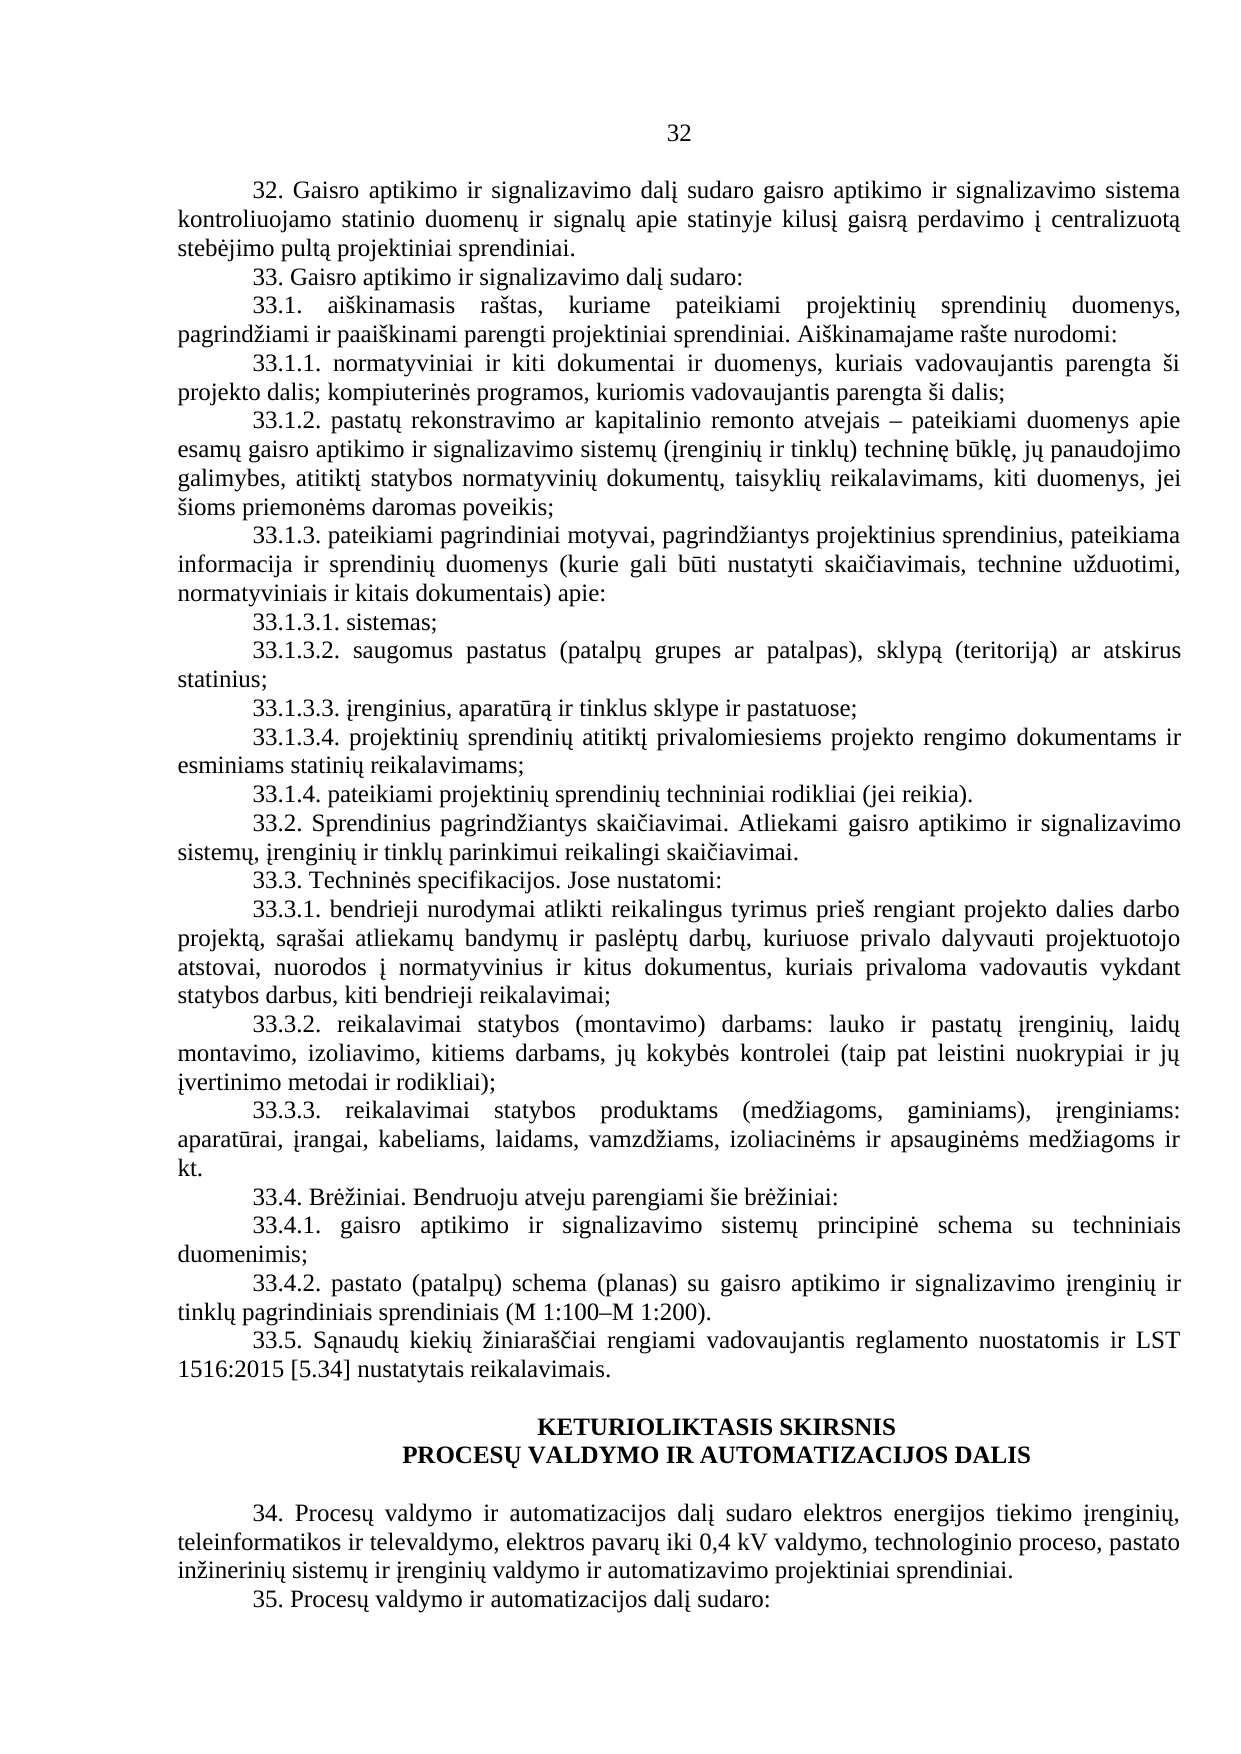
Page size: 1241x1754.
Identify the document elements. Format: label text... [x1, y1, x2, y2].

text 33.1.1. normatyviniai ir kiti dokumentai ir duomenys, kuriais vadovaujantis parengta ši projekto dalis; kompiuterinės programos, kuriomis vadovaujantis parengta ši dalis; [177, 348, 1181, 406]
text 33.1.3. pateikiami pagrindiniai motyvai, pagrindžiantys projektinius sprendinius, pateikiama informacija ir sprendinių duomenys (kurie gali būti nustatyti skaičiavimais, technine užduotimi, normatyviniais ir kitais dokumentais) apie: [177, 521, 1181, 607]
text 33.3.2. reikalavimai statybos (montavimo) darbams: lauko ir pastatų įrenginių, laidų montavimo, izoliavimo, kitiems darbams, jų kokybės kontrolei (taip pat leistini nuokrypiai ir jų įvertinimo metodai ir rodikliai); [177, 1009, 1181, 1096]
text 33.1.3.4. projektinių sprendinių atitiktį privalomiesiems projekto rengimo dokumentams ir esminiams statinių reikalavimams; [177, 722, 1181, 779]
text 34. Procesų valdymo ir automatizacijos dalį sudaro elektros energijos tiekimo įrenginių, teleinformatikos ir televaldymo, elektros pavarų iki 0,4 kV valdymo, technologinio proceso, pastato inžinerinių sistemų ir įrenginių valdymo ir automatizavimo projektiniai sprendiniai. [177, 1498, 1181, 1584]
text 33.3. Techninės specifikacijos. Jose nustatomi: [177, 866, 1181, 894]
text 33.1.2. pastatų rekonstravimo ar kapitalinio remonto atvejais – pateikiami duomenys apie esamų gaisro aptikimo ir signalizavimo sistemų (įrenginių ir tinklų) techninę būklę, jų panaudojimo galimybes, atitiktį statybos normatyvinių dokumentų, taisyklių reikalavimams, kiti duomenys, jei šioms priemonėms daromas poveikis; [177, 406, 1181, 521]
text 33.3.3. reikalavimai statybos produktams (medžiagoms, gaminiams), įrenginiams: aparatūrai, įrangai, kabeliams, laidams, vamzdžiams, izoliacinėms ir apsauginėms medžiagoms ir kt. [177, 1096, 1181, 1182]
text 33.5. Sąnaudų kiekių žiniaraščiai rengiami vadovaujantis reglamento nuostatomis ir LST 1516:2015 [5.34] nustatytais reikalavimais. [177, 1326, 1181, 1383]
text 33.1.3.2. saugomus pastatus (patalpų grupes ar patalpas), sklypą (teritoriją) ar atskirus statinius; [177, 636, 1181, 693]
text 33. Gaisro aptikimo ir signalizavimo dalį sudaro: [177, 262, 1181, 291]
text KETURIOLIKTASIS SKIRSNIS [177, 1412, 1181, 1441]
text 35. Procesų valdymo ir automatizacijos dalį sudaro: [177, 1584, 1181, 1613]
text 33.4.2. pastato (patalpų) schema (planas) su gaisro aptikimo ir signalizavimo įrenginių ir tinklų pagrindiniais sprendiniais (M 1:100–M 1:200). [177, 1268, 1181, 1326]
text 32. Gaisro aptikimo ir signalizavimo dalį sudaro gaisro aptikimo ir signalizavimo sistema kontroliuojamo statinio duomenų ir signalų apie statinyje kilusį gaisrą perdavimo į centralizuotą stebėjimo pultą projektiniai sprendiniai. [177, 176, 1181, 262]
text 33.3.1. bendrieji nurodymai atlikti reikalingus tyrimus prieš rengiant projekto dalies darbo projektą, sąrašai atliekamų bandymų ir paslėptų darbų, kuriuose privalo dalyvauti projektuotojo atstovai, nuorodos į normatyvinius ir kitus dokumentus, kuriais privaloma vadovautis vykdant statybos darbus, kiti bendrieji reikalavimai; [177, 894, 1181, 1009]
text 33.1.4. pateikiami projektinių sprendinių techniniai rodikliai (jei reikia). [177, 779, 1181, 808]
text 33.1. aiškinamasis raštas, kuriame pateikiami projektinių sprendinių duomenys, pagrindžiami ir paaiškinami parengti projektiniai sprendiniai. Aiškinamajame rašte nurodomi: [177, 291, 1181, 348]
text 33.4.1. gaisro aptikimo ir signalizavimo sistemų principinė schema su techniniais duomenimis; [177, 1211, 1181, 1268]
text PROCESŲ VALDYMO IR AUTOMATIZACIJOS DALIS [177, 1441, 1181, 1469]
text 33.1.3.1. sistemas; [177, 607, 1181, 636]
text 33.1.3.3. įrenginius, aparatūrą ir tinklus sklype ir pastatuose; [177, 693, 1181, 722]
text 33.4. Brėžiniai. Bendruoju atveju parengiami šie brėžiniai: [177, 1182, 1181, 1211]
text 33.2. Sprendinius pagrindžiantys skaičiavimai. Atliekami gaisro aptikimo ir signalizavimo sistemų, įrenginių ir tinklų parinkimui reikalingi skaičiavimai. [177, 808, 1181, 866]
